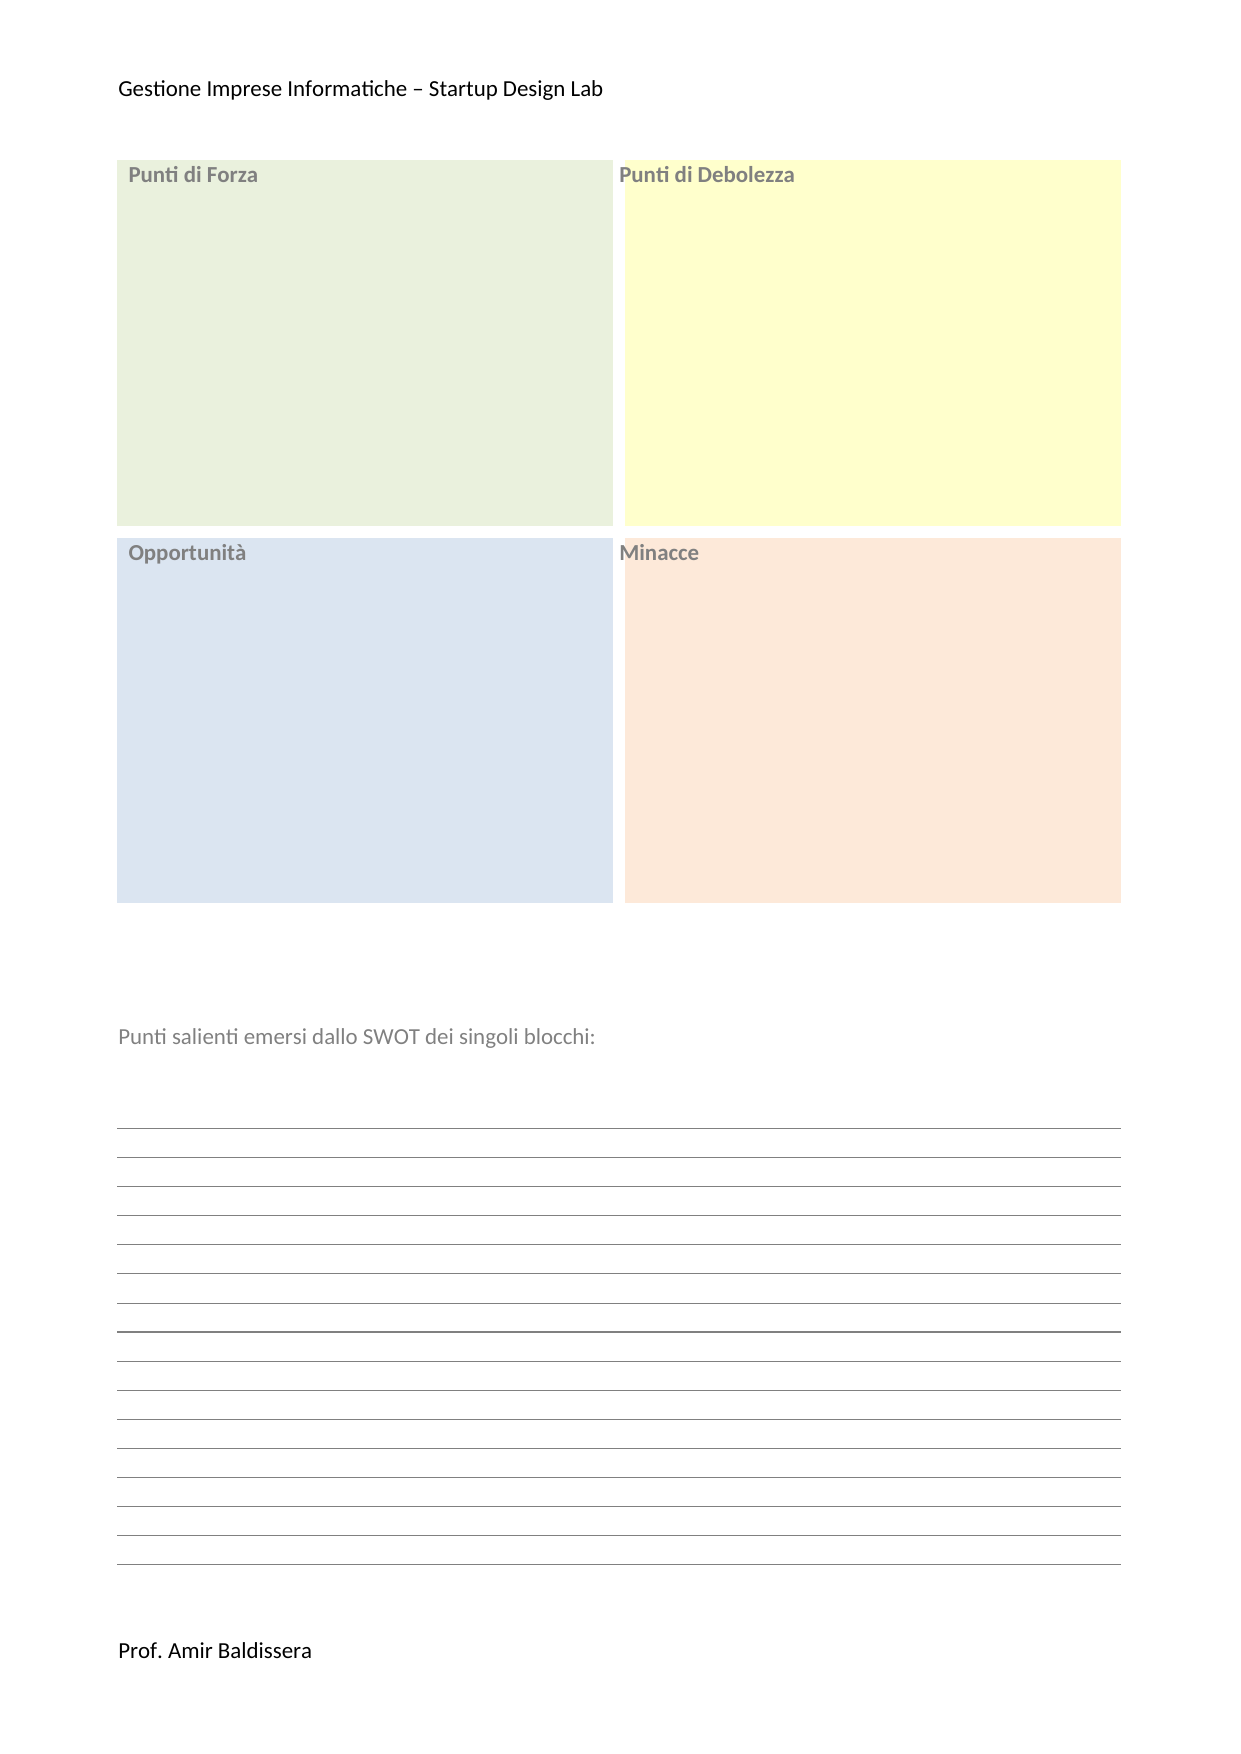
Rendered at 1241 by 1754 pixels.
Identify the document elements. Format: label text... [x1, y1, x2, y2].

table_cell [117, 1507, 1121, 1535]
table_cell [117, 1158, 1121, 1186]
table_cell [117, 1536, 1121, 1564]
table_cell [117, 1420, 1121, 1448]
table_cell [117, 1362, 1121, 1389]
table_cell [117, 1449, 1121, 1477]
table_cell [117, 1333, 1121, 1361]
table_cell Punti di Debolezza [625, 160, 1121, 526]
table_cell Minacce [625, 538, 1121, 903]
table_cell Opportunità [117, 538, 613, 903]
table_cell [117, 1245, 1121, 1273]
table_cell [117, 1187, 1121, 1215]
table_cell [117, 1216, 1121, 1244]
table_header [117, 1129, 1121, 1157]
table_cell [117, 1391, 1121, 1419]
table_cell [117, 1478, 1121, 1506]
table_cell [117, 1274, 1121, 1302]
table_cell Punti di Forza [117, 160, 613, 526]
table_cell [117, 1304, 1121, 1331]
text Punti salienti emersi dallo SWOT dei singoli blocchi: [118, 1022, 1122, 1050]
